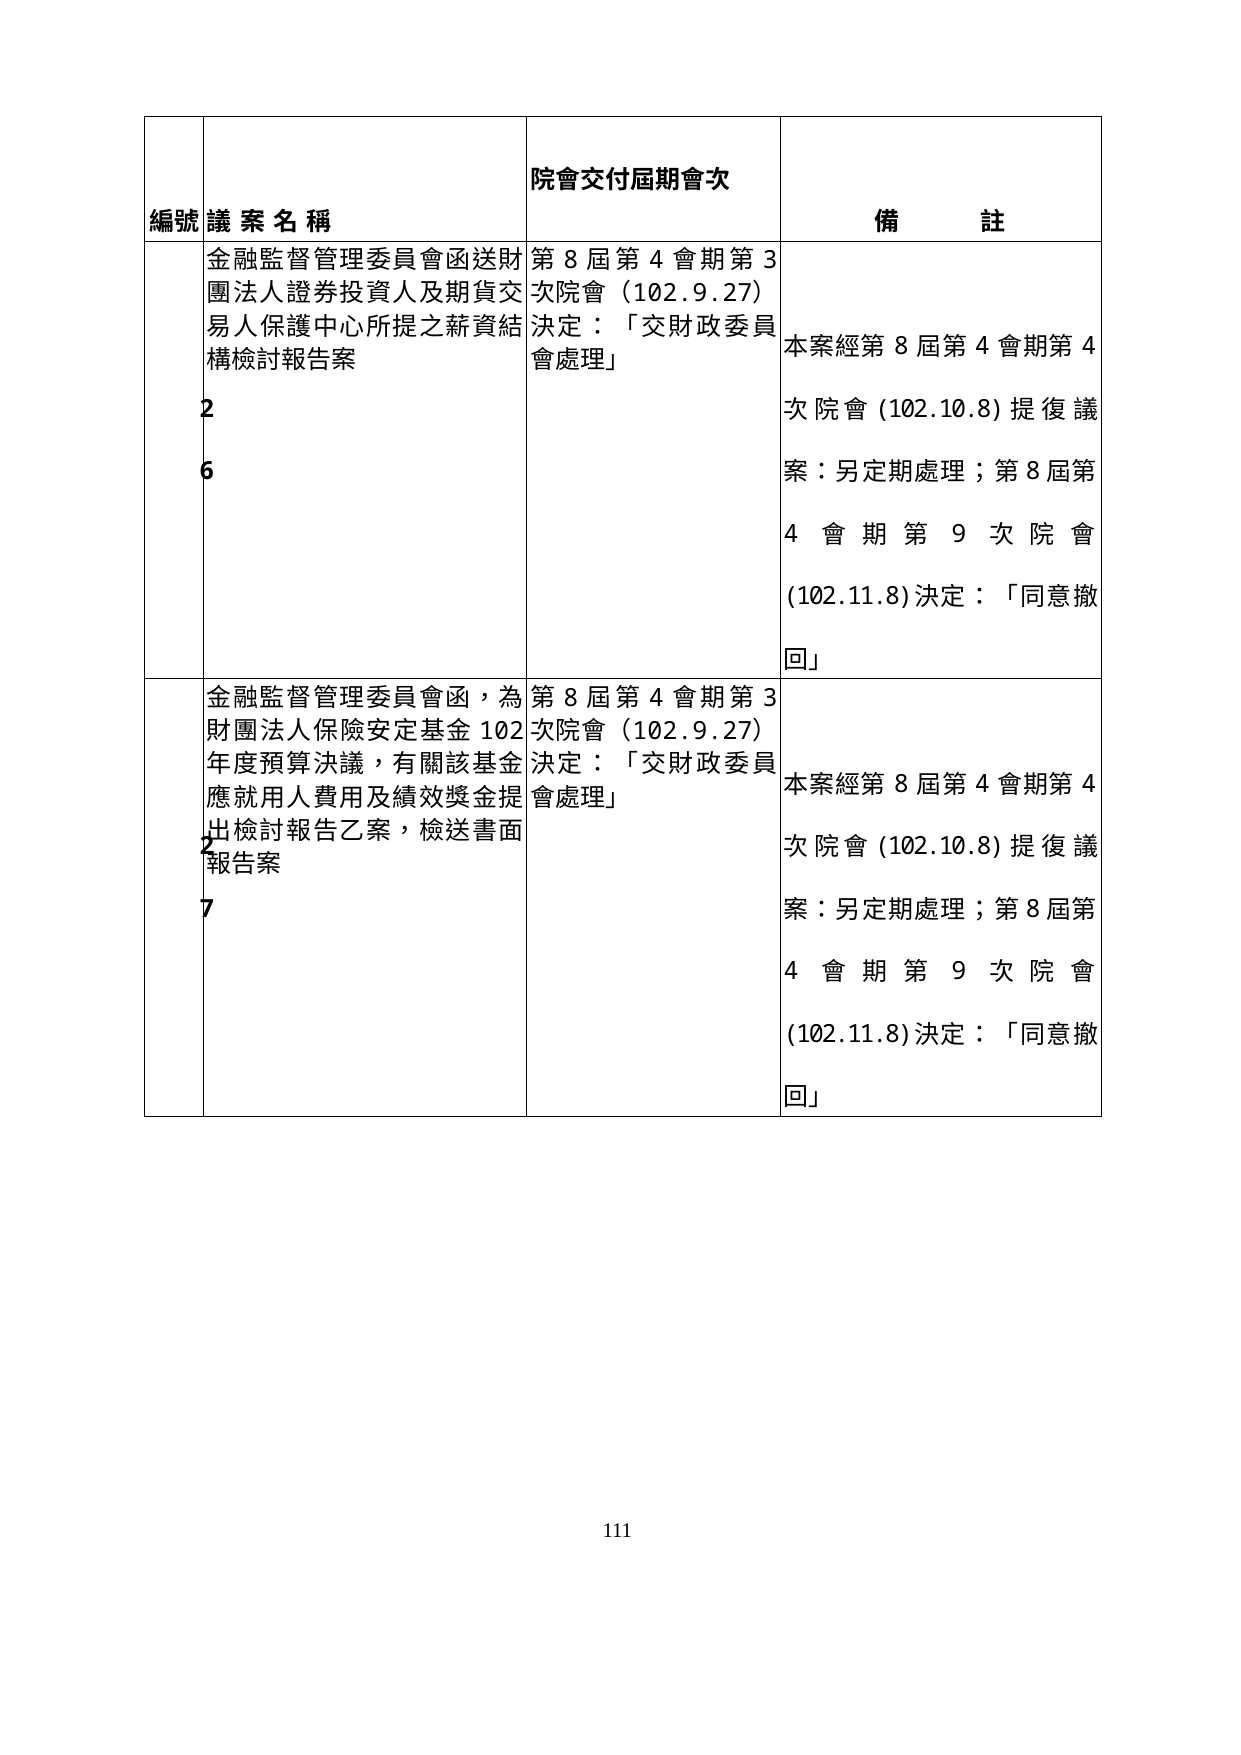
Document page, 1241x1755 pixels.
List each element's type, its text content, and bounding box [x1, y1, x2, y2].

table_cell 金融監督管理委員會函，為財團法人保險安定基金102年度預算決議，有關該基金應就用人費用及績效獎金提出檢討報告乙案，檢送書面報告案 [204, 679, 526, 1116]
table_cell [145, 679, 203, 1116]
table_header 院會交付屆期會次 [527, 117, 780, 241]
table_cell 第8屆第4會期第3次院會（102.9.27）決定：「交財政委員會處理」 [527, 242, 780, 678]
table_cell 本案經第8屆第4會期第4次院會(102.10.8)提復議案：另定期處理；第8屆第4會期第9次院會(102.11.8)決定：「同意撤回」 [781, 242, 1101, 678]
table_cell 本案經第8屆第4會期第4次院會(102.10.8)提復議案：另定期處理；第8屆第4會期第9次院會(102.11.8)決定：「同意撤回」 [781, 679, 1101, 1116]
table_cell 金融監督管理委員會函送財團法人證券投資人及期貨交易人保護中心所提之薪資結構檢討報告案 [204, 242, 526, 678]
table_cell 第8屆第4會期第3次院會（102.9.27）決定：「交財政委員會處理」 [527, 679, 780, 1116]
table_header 議案名稱 [204, 117, 526, 241]
table_header 編號 [145, 117, 203, 241]
table_cell [145, 242, 203, 678]
table_header 備 註 [781, 117, 1101, 241]
